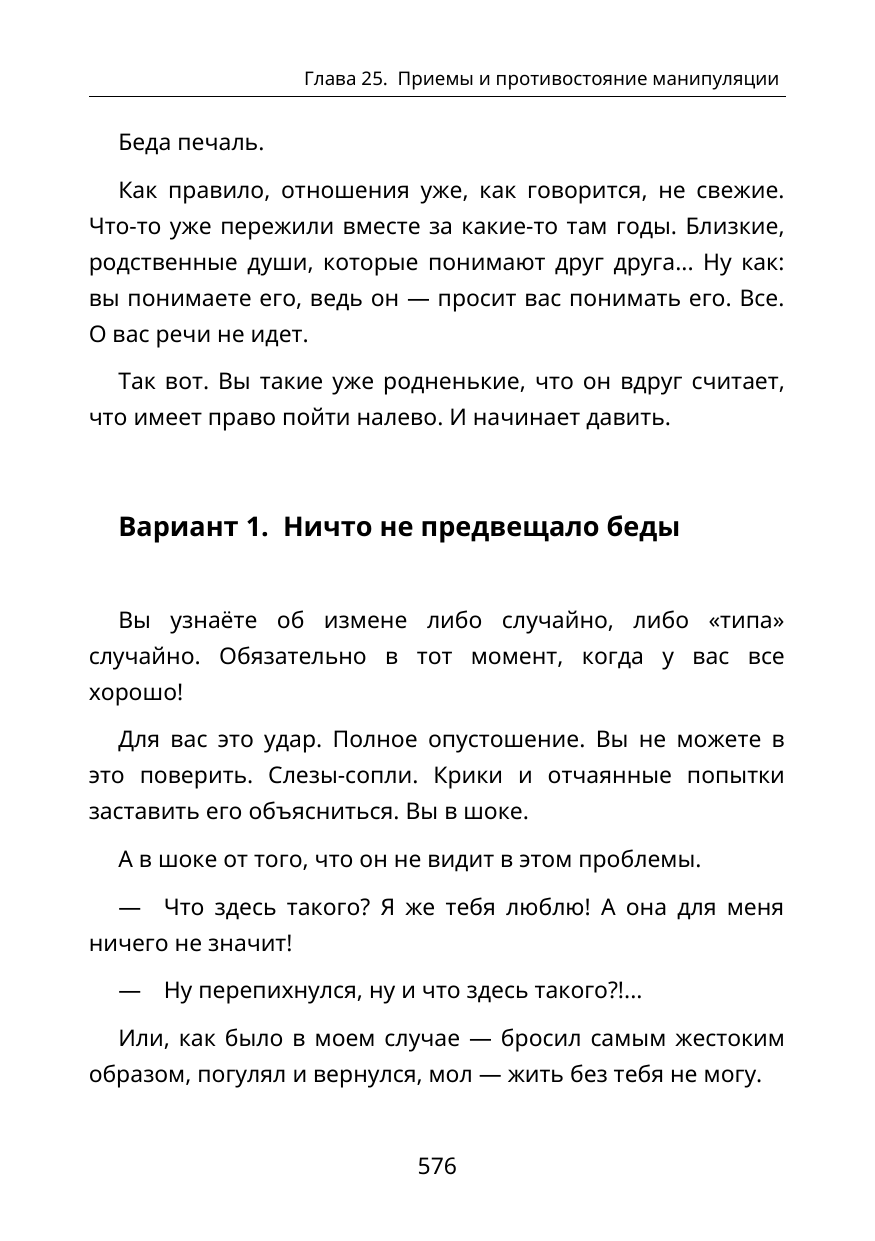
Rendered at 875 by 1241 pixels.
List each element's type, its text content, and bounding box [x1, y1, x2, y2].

text А в шоке от того, что он не видит в этом проблемы. [88, 843, 786, 874]
list Ну перепихнулся, ну и что здесь такого?!... [88, 974, 786, 1006]
text Беда печаль. [88, 126, 786, 157]
text Для вас это удар. Полное опустошение. Вы не можете в это поверить. Слезы-сопли. Крики и отчаянные попытки заставить его объясниться. Вы в шоке. [88, 723, 786, 827]
text Или, как было в моем случае — бросил самым жестоким образом, погулял и вернулся, мол — жить без тебя не могу. [88, 1022, 786, 1089]
text Вы узнаёте об измене либо случайно, либо «типа» случайно. Обязательно в тот момент, когда у вас все хорошо! [88, 604, 786, 707]
list Что здесь такого? Я же тебя люблю! А она для меня ничего не значит! [88, 891, 786, 958]
text Как правило, отношения уже, как говорится, не свежие. Что-то уже пережили вместе за какие-то там годы. Близкие, родственные души, которые понимают друг друга... Ну как: вы понимаете его, ведь он — просит вас понимать его. Все. О вас речи не идет. [88, 174, 786, 349]
text Так вот. Вы такие уже родненькие, что он вдруг считает, что имеет право пойти налево. И начинает давить. [88, 365, 786, 432]
subtitle Вариант 1. Ничто не предвещало беды [88, 508, 786, 545]
